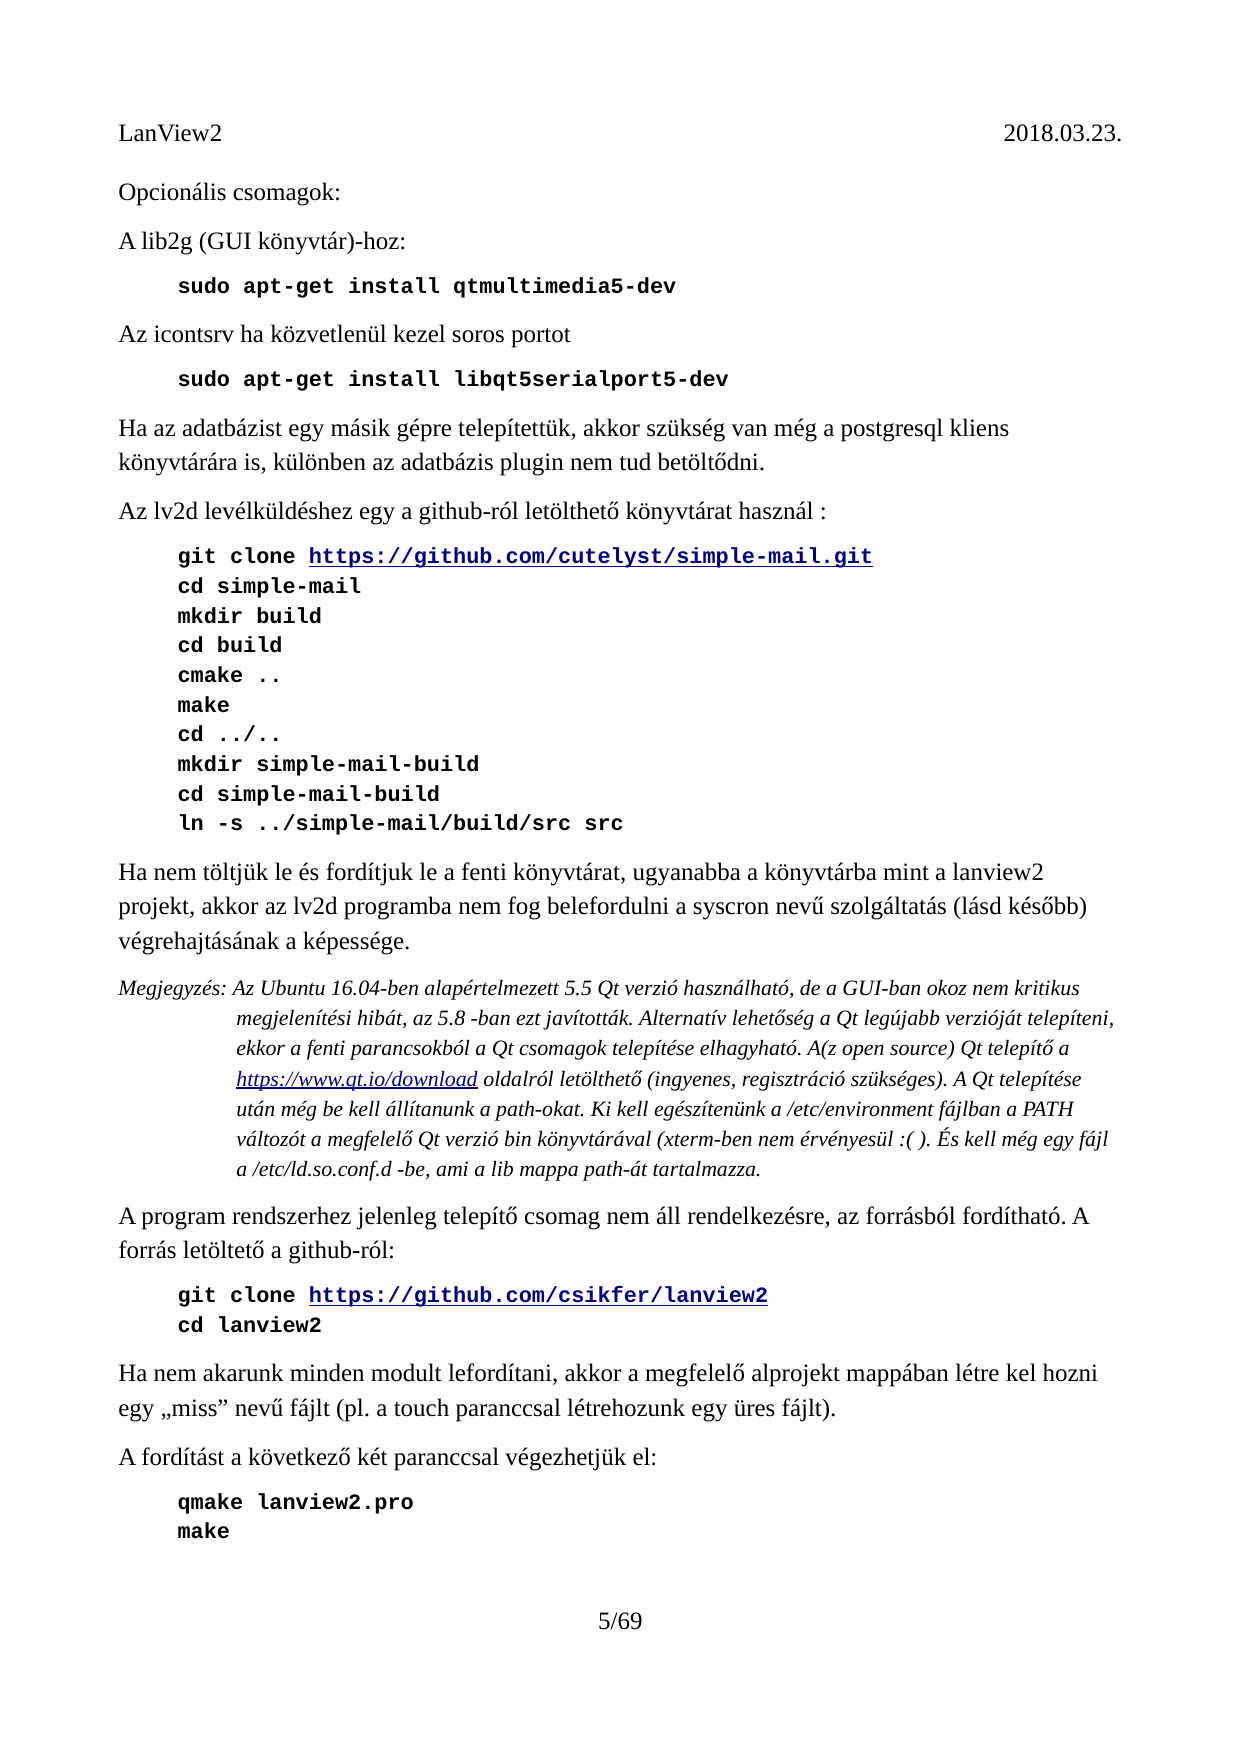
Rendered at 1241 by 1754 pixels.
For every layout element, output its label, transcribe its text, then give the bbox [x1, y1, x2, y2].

text git clone https://github.com/csikfer/lanview2 cd lanview2 [177, 1284, 1122, 1339]
text A program rendszerhez jelenleg telepítő csomag nem áll rendelkezésre, az forrásból fordítható. A forrás letöltető a github-ról: [118, 1201, 1122, 1264]
text Az lv2d levélküldéshez egy a github-ról letölthető könyvtárat használ : [118, 496, 1122, 525]
text Ha nem töltjük le és fordítjuk le a fenti könyvtárat, ugyanabba a könyvtárba mint a lanview2 projekt, akkor az lv2d programba nem fog belefordulni a syscron nevű szolgáltatás (lásd később) végrehajtásának a képessége. [118, 857, 1122, 954]
text Ha nem akarunk minden modult lefordítani, akkor a megfelelő alprojekt mappában létre kel hozni egy „miss” nevű fájlt (pl. a touch paranccsal létrehozunk egy üres fájlt). [118, 1358, 1122, 1422]
text sudo apt-get install qtmultimedia5-dev [177, 275, 1122, 300]
text Megjegyzés: Az Ubuntu 16.04-ben alapértelmezett 5.5 Qt verzió használható, de a GUI-ban okoz nem kritikus megjelenítési hibát, az 5.8 -ban ezt javították. Alternatív lehetőség a Qt legújabb verzióját telepíteni, ekkor a fenti parancsokból a Qt csomagok telepítése elhagyható. A(z open source) Qt telepítő a https://www.qt.io/download oldalról letölthető (ingyenes, regisztráció szükséges). A Qt telepítése után még be kell állítanunk a path-okat. Ki kell egészítenünk a /etc/environment fájlban a PATH változót a megfelelő Qt verzió bin könyvtárával (xterm-ben nem érvényesül :( ). És kell még egy fájl a /etc/ld.so.conf.d -be, ami a lib mappa path-át tartalmazza. [118, 975, 1122, 1181]
text qmake lanview2.pro make [177, 1491, 1122, 1546]
text git clone https://github.com/cutelyst/simple-mail.git cd simple-mail mkdir build cd build cmake .. make cd ../.. mkdir simple-mail-build cd simple-mail-build ln -s ../simple-mail/build/src src [177, 545, 1122, 837]
text Az icontsrv ha közvetlenül kezel soros portot [118, 319, 1122, 348]
text Opcionális csomagok: [118, 177, 1122, 206]
text Ha az adatbázist egy másik gépre telepítettük, akkor szükség van még a postgresql kliens könyvtárára is, különben az adatbázis plugin nem tud betöltődni. [118, 413, 1122, 476]
text A lib2g (GUI könyvtár)-hoz: [118, 226, 1122, 255]
text sudo apt-get install libqt5serialport5-dev [177, 368, 1122, 393]
text A fordítást a következő két paranccsal végezhetjük el: [118, 1442, 1122, 1471]
